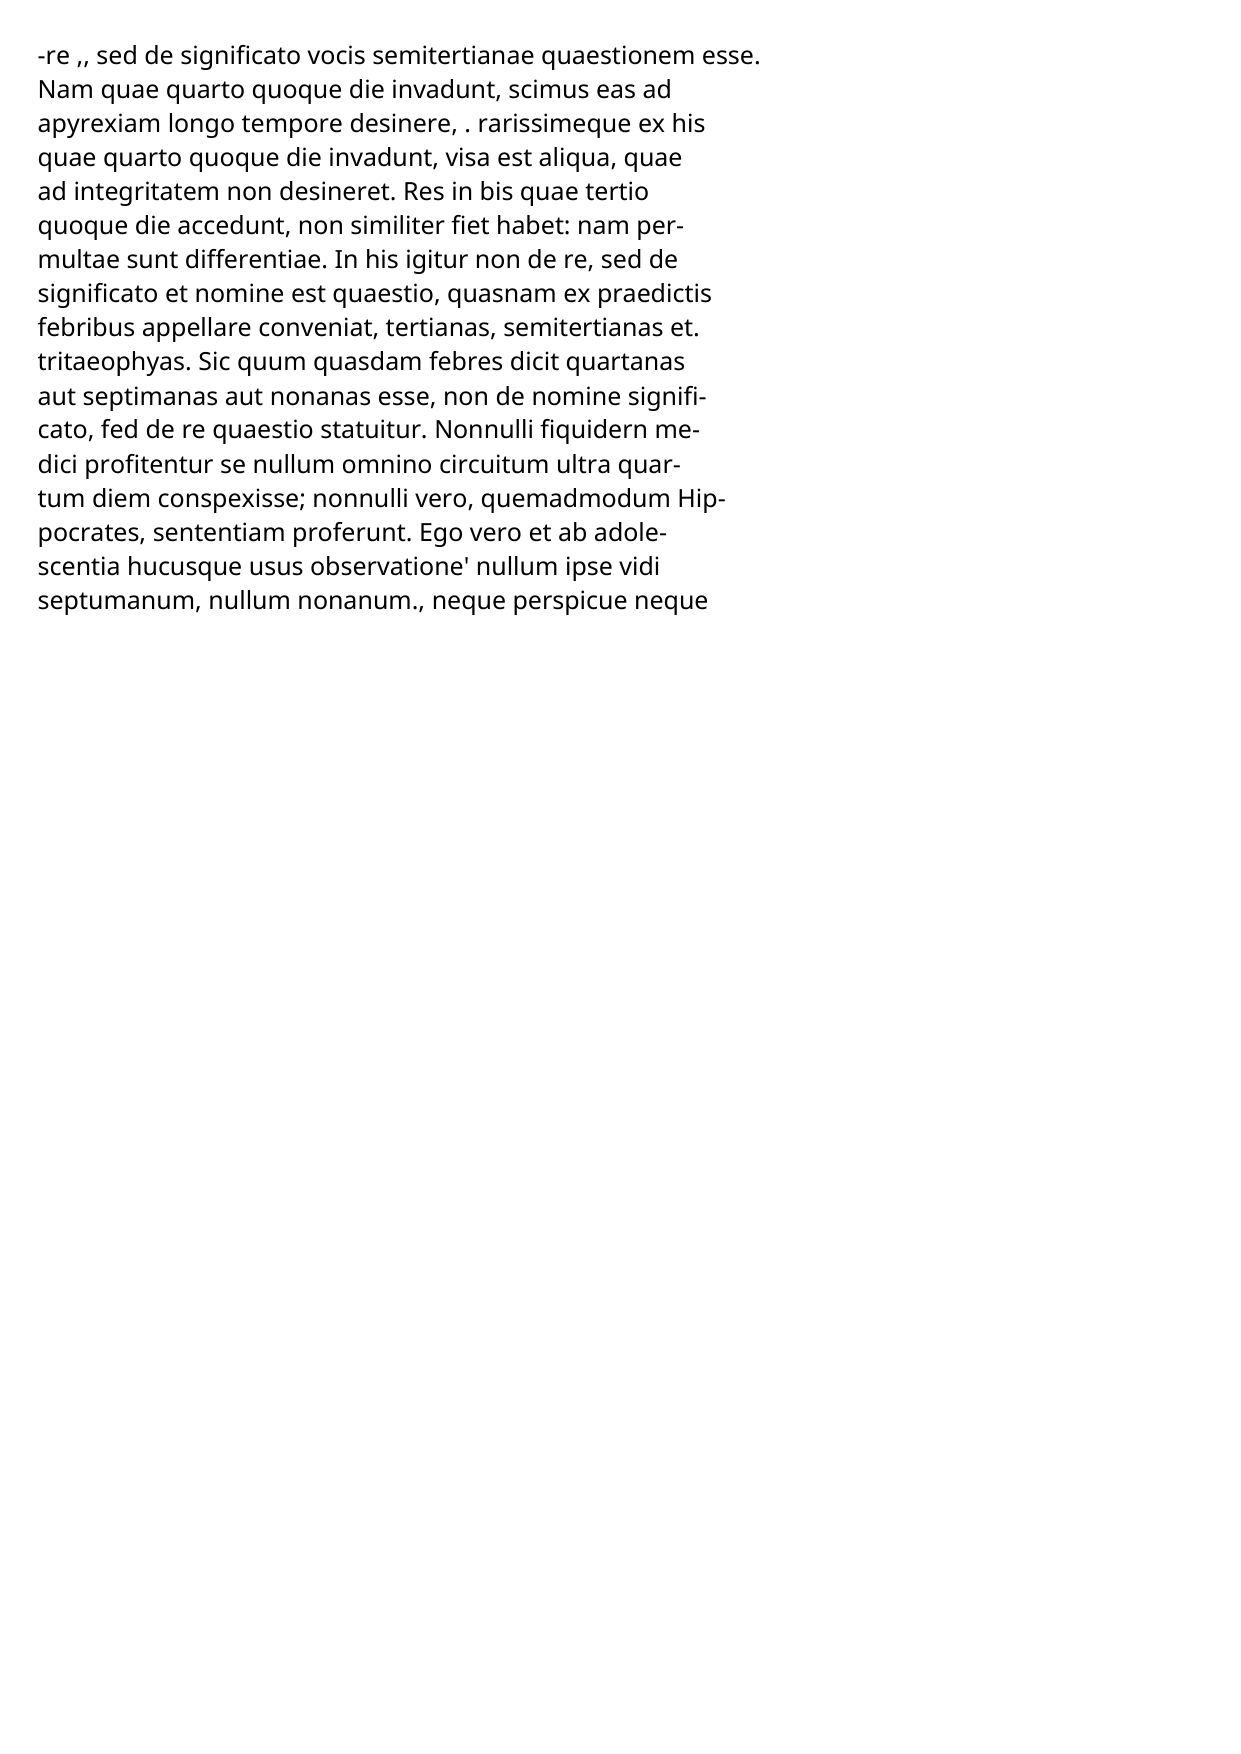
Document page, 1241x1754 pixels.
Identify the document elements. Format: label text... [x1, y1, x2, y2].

text -re ,, sed de significato vocis semitertianae quaestionem esse. Nam quae quarto quoque die invadunt, scimus eas ad apyrexiam longo tempore desinere, . rarissimeque ex his quae quarto quoque die invadunt, visa est aliqua, quae ad integritatem non desineret. Res in bis quae tertio quoque die accedunt, non similiter fiet habet: nam per- multae sunt differentiae. In his igitur non de re, sed de significato et nomine est quaestio, quasnam ex praedictis febribus appellare conveniat, tertianas, semitertianas et. tritaeophyas. Sic quum quasdam febres dicit quartanas aut septimanas aut nonanas esse, non de nomine signifi- cato, fed de re quaestio statuitur. Nonnulli fiquidern me- dici profitentur se nullum omnino circuitum ultra quar- tum diem conspexisse; nonnulli vero, quemadmodum Hip- pocrates, sententiam proferunt. Ego vero et ab adole- scentia hucusque usus observatione' nullum ipse vidi septumanum, nullum nonanum., neque perspicue neque [37, 37, 1203, 617]
